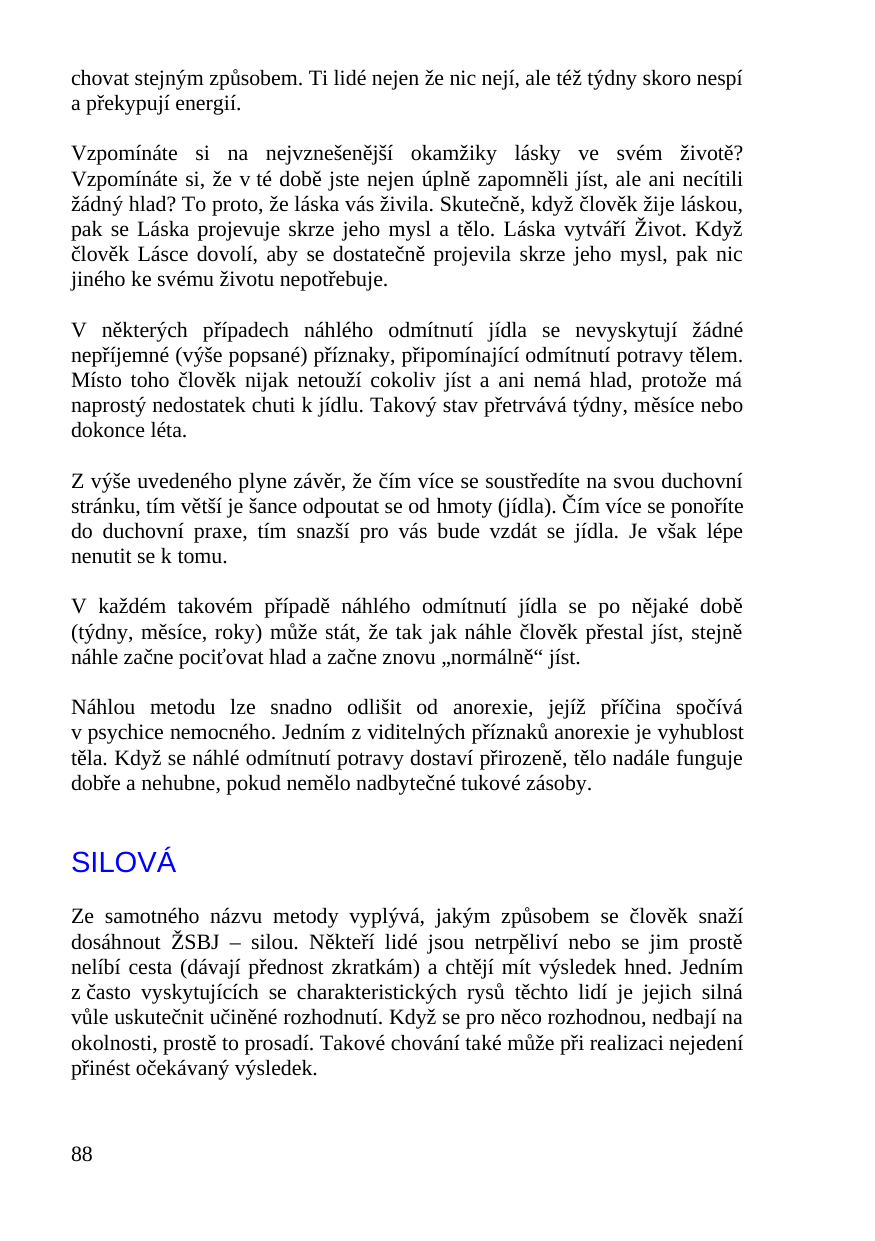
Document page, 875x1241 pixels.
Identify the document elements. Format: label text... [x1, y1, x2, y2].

text V některých případech náhlého odmítnutí jídla se nevyskytují žádné nepříjemné (výše popsané) příznaky, připomínající odmítnutí potravy tělem. Místo toho člověk nijak netouží cokoliv jíst a ani nemá hlad, protože má naprostý nedostatek chuti k jídlu. Takový stav přetrvává týdny, měsíce nebo dokonce léta. [71, 317, 744, 443]
text Ze samotného názvu metody vyplývá, jakým způsobem se člověk snaží dosáhnout ŽSBJ – silou. Někteří lidé jsou netrpěliví nebo se jim prostě nelíbí cesta (dávají přednost zkratkám) a chtějí mít výsledek hned. Jedním z často vyskytujících se charakteristických rysů těchto lidí je jejich silná vůle uskutečnit učiněné rozhodnutí. Když se pro něco rozhodnou, nedbají na okolnosti, prostě to prosadí. Takové chování také může při realizaci nejedení přinést očekávaný výsledek. [71, 903, 744, 1080]
subtitle SILOVÁ [71, 845, 744, 878]
text chovat stejným způsobem. Ti lidé nejen že nic nejí, ale též týdny skoro nespí a překypují energií. [71, 65, 744, 115]
text V každém takovém případě náhlého odmítnutí jídla se po nějaké době (týdny, měsíce, roky) může stát, že tak jak náhle člověk přestal jíst, stejně náhle začne pociťovat hlad a začne znovu „normálně“ jíst. [71, 593, 744, 669]
text Náhlou metodu lze snadno odlišit od anorexie, jejíž příčina spočívá v psychice nemocného. Jedním z viditelných příznaků anorexie je vyhublost těla. Když se náhlé odmítnutí potravy dostaví přirozeně, tělo nadále funguje dobře a nehubne, pokud nemělo nadbytečné tukové zásoby. [71, 694, 744, 795]
text Z výše uvedeného plyne závěr, že čím více se soustředíte na svou duchovní stránku, tím větší je šance odpoutat se od hmoty (jídla). Čím více se ponoříte do duchovní praxe, tím snazší pro vás bude vzdát se jídla. Je však lépe nenutit se k tomu. [71, 468, 744, 568]
text Vzpomínáte si na nejvznešenější okamžiky lásky ve svém životě? Vzpomínáte si, že v té době jste nejen úplně zapomněli jíst, ale ani necítili žádný hlad? To proto, že láska vás živila. Skutečně, když člověk žije láskou, pak se Láska projevuje skrze jeho mysl a tělo. Láska vytváří Život. Když člověk Lásce dovolí, aby se dostatečně projevila skrze jeho mysl, pak nic jiného ke svému životu nepotřebuje. [71, 140, 744, 292]
